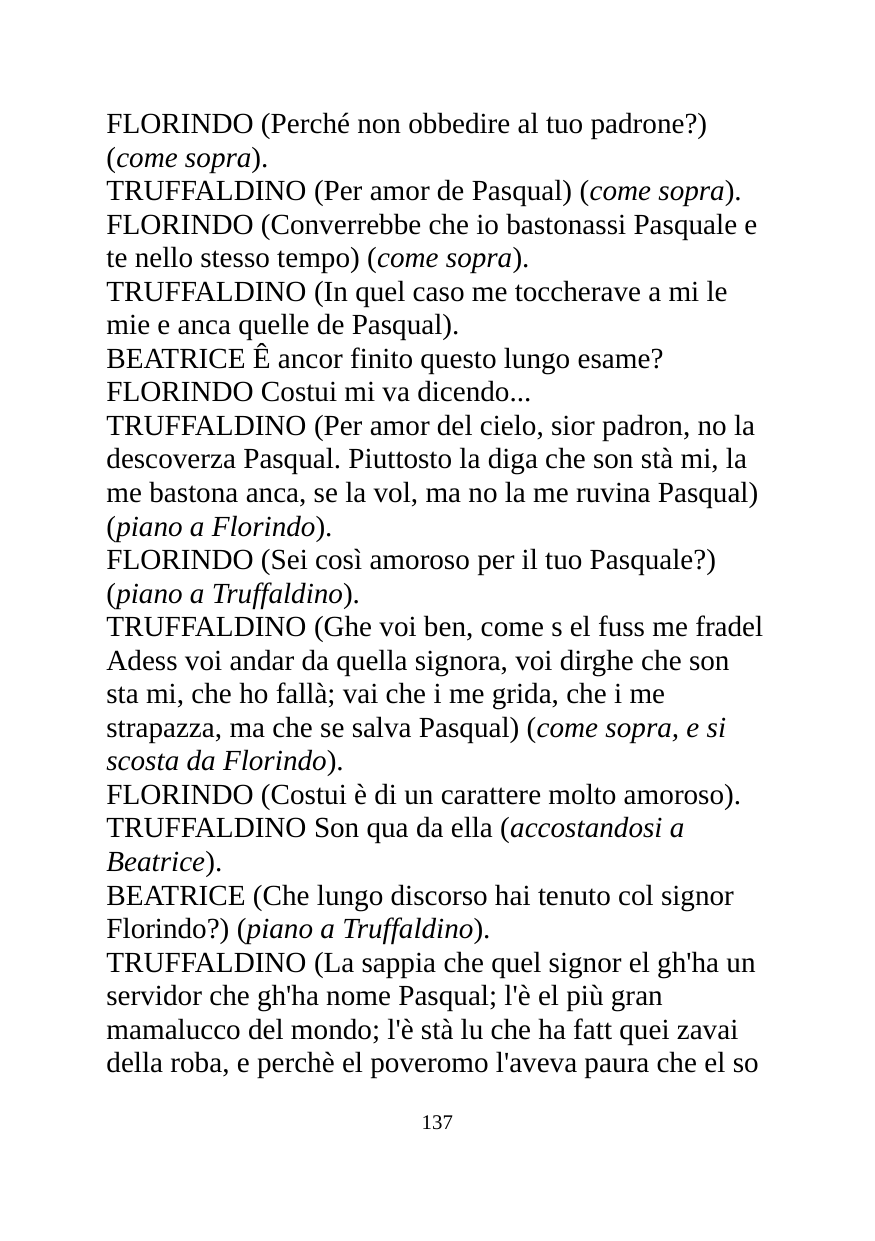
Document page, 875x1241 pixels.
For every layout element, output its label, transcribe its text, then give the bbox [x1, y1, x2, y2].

text FLORINDO (Converrebbe che io bastonassi Pasquale e te nello stesso tempo) (come sopra). [106, 207, 768, 274]
text TRUFFALDINO (La sappia che quel signor el gh'ha un servidor che gh'ha nome Pasqual; l'è el più gran mamalucco del mondo; l'è stà lu che ha fatt quei zavai della roba, e perchè el poveromo l'aveva paura che el so [106, 945, 768, 1079]
text TRUFFALDINO (In quel caso me toccherave a mi le mie e anca quelle de Pasqual). [106, 274, 768, 341]
text FLORINDO Costui mi va dicendo... [106, 374, 768, 408]
text BEATRICE (Che lungo discorso hai tenuto col signor Florindo?) (piano a Truffaldino). [106, 878, 768, 945]
text FLORINDO (Sei così amoroso per il tuo Pasquale?) (piano a Truffaldino). [106, 542, 768, 609]
text TRUFFALDINO Son qua da ella (accostandosi a Beatrice). [106, 811, 768, 878]
text TRUFFALDINO (Per amor de Pasqual) (come sopra). [106, 173, 768, 207]
text BEATRICE Ê ancor finito questo lungo esame? [106, 341, 768, 374]
text FLORINDO (Perché non obbedire al tuo padrone?) (come sopra). [106, 106, 768, 173]
text TRUFFALDINO (Ghe voi ben, come s el fuss me fradel Adess voi andar da quella signora, voi dirghe che son sta mi, che ho fallà; vai che i me grida, che i me strapazza, ma che se salva Pasqual) (come sopra, e si scosta da Florindo). [106, 609, 768, 777]
text FLORINDO (Costui è di un carattere molto amoroso). [106, 777, 768, 811]
text TRUFFALDINO (Per amor del cielo, sior padron, no la descoverza Pasqual. Piuttosto la diga che son stà mi, la me bastona anca, se la vol, ma no la me ruvina Pasqual) (piano a Florindo). [106, 408, 768, 542]
